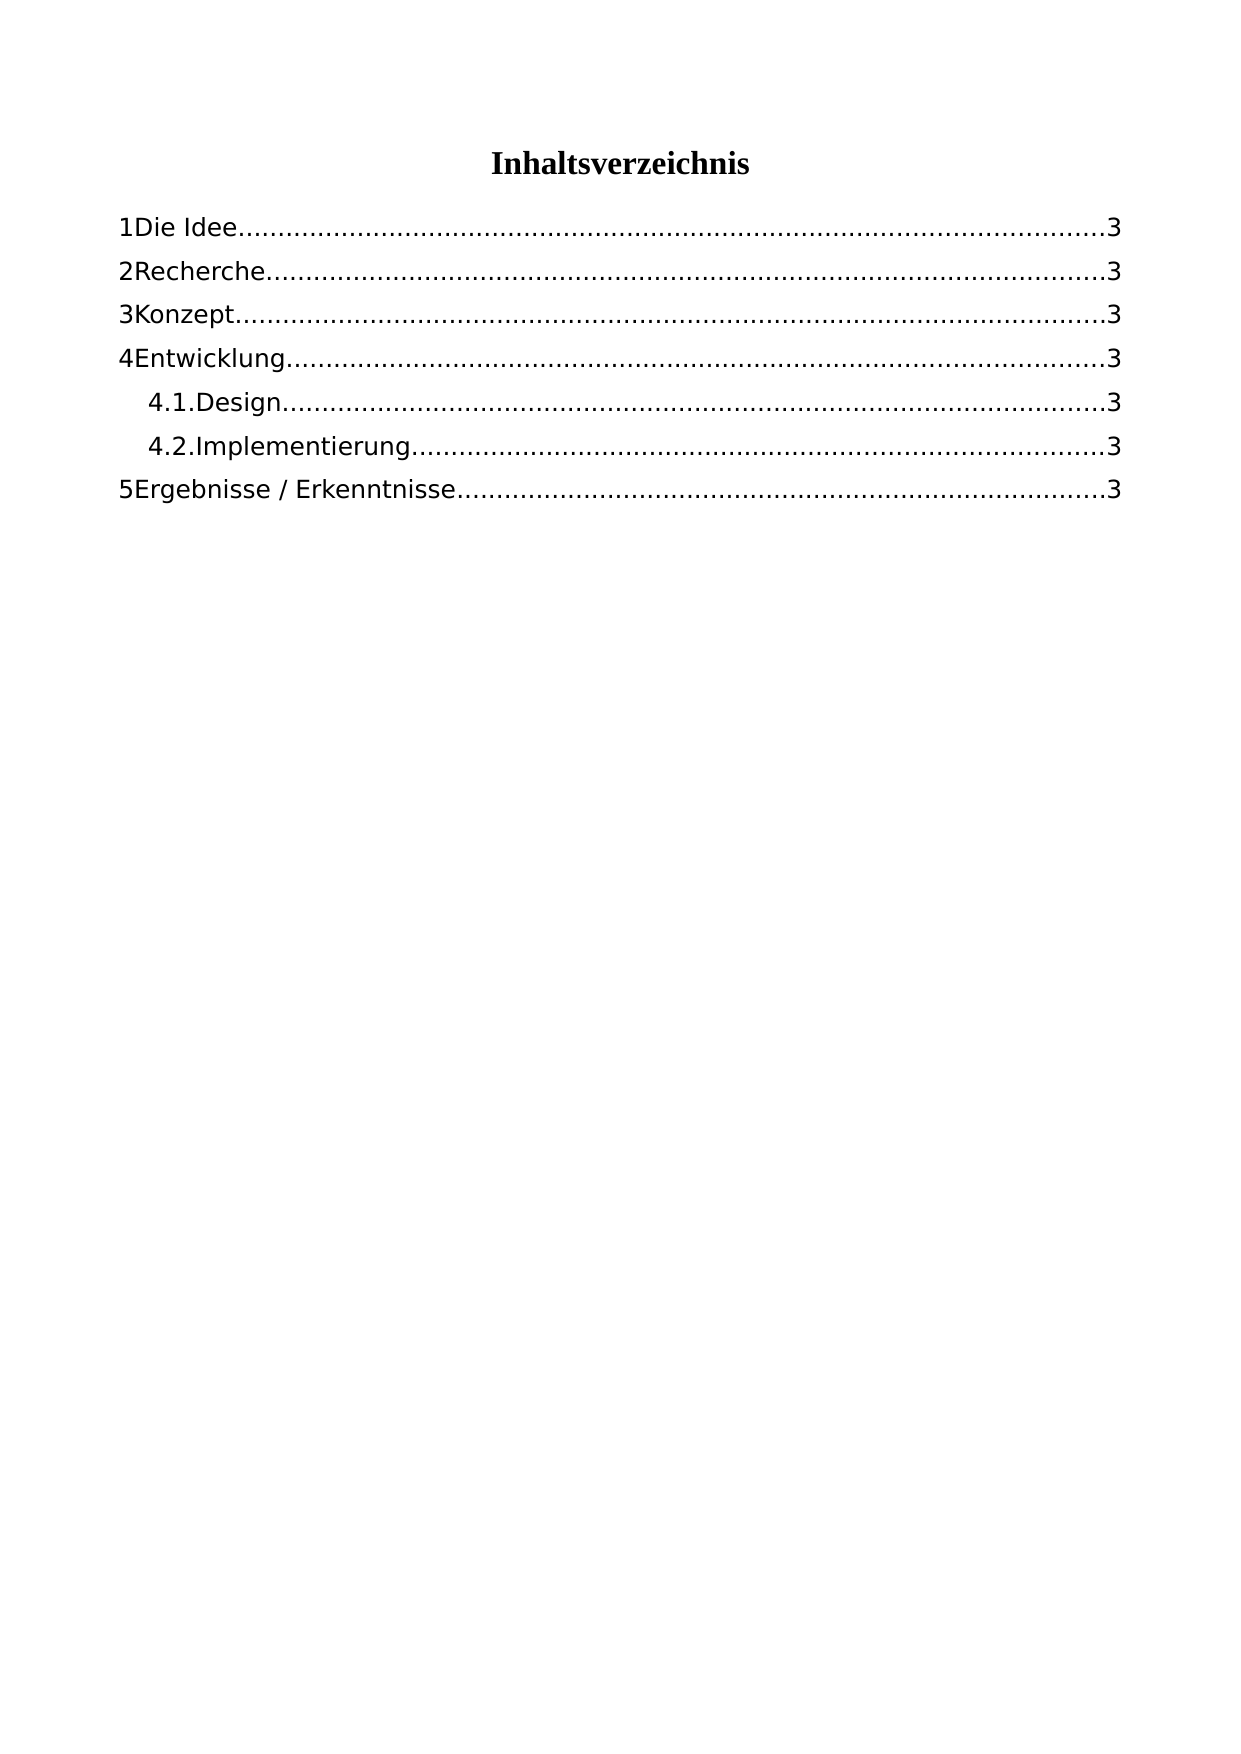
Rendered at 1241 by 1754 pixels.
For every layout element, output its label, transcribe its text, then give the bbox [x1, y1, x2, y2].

text 5Ergebnisse / Erkenntnisse 3 [118, 476, 1122, 505]
text 1Die Idee 3 [118, 213, 1122, 242]
text 2Recherche 3 [118, 257, 1122, 286]
text 4.2.Implementierung 3 [148, 432, 1122, 461]
text 4Entwicklung 3 [118, 344, 1122, 373]
text 3Konzept 3 [118, 301, 1122, 330]
text 4.1.Design 3 [148, 388, 1122, 417]
subtitle Inhaltsverzeichnis [118, 143, 1122, 181]
